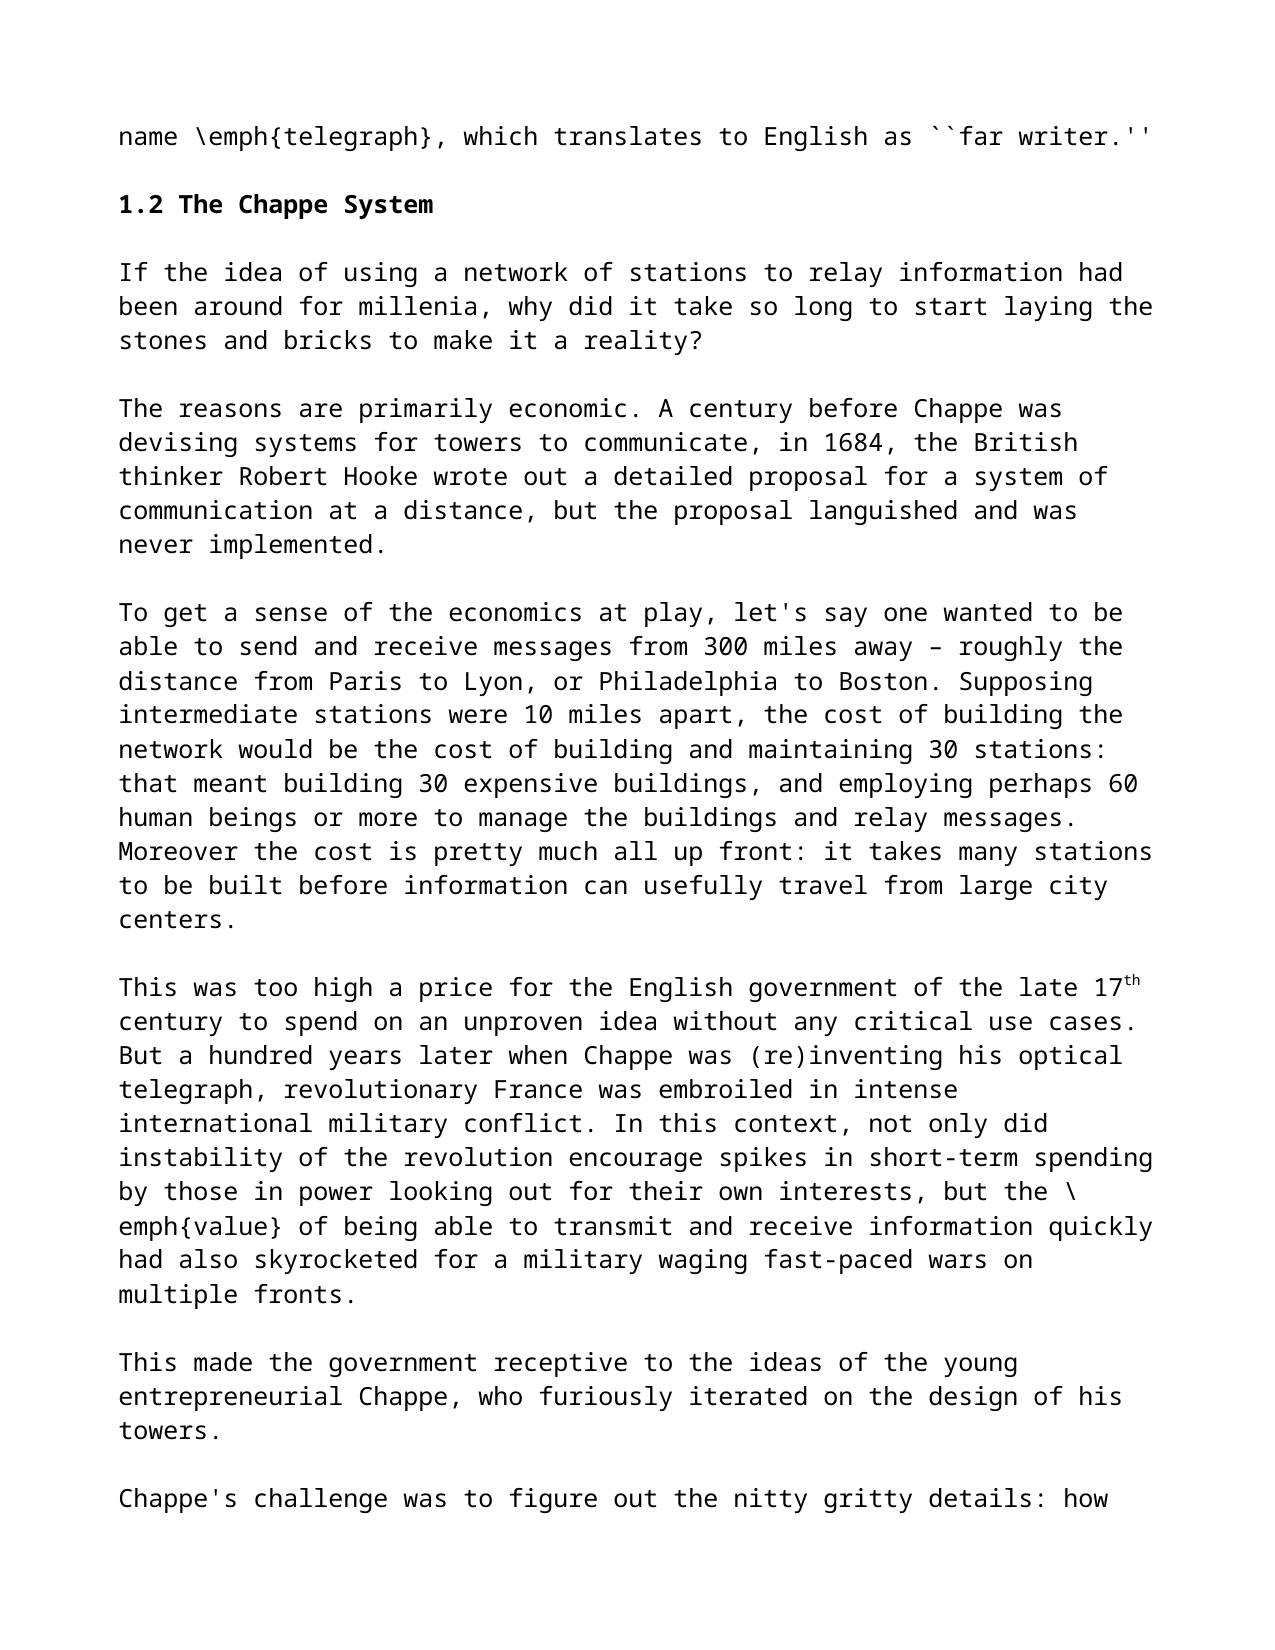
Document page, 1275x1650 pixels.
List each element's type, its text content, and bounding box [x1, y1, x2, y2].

text If the idea of using a network of stations to relay information had been around for millenia, why did it take so long to start laying the stones and bricks to make it a reality? [118, 254, 1157, 357]
text Chappe's challenge was to figure out the nitty gritty details: how [118, 1481, 1157, 1515]
text The reasons are primarily economic. A century before Chappe was devising systems for towers to communicate, in 1684, the British thinker Robert Hooke wrote out a detailed proposal for a system of communication at a distance, but the proposal languished and was never implemented. [118, 391, 1157, 561]
text To get a sense of the economics at play, let's say one wanted to be able to send and receive messages from 300 miles away – roughly the distance from Paris to Lyon, or Philadelphia to Boston. Supposing intermediate stations were 10 miles apart, the cost of building the network would be the cost of building and maintaining 30 stations: that meant building 30 expensive buildings, and employing perhaps 60 human beings or more to manage the buildings and relay messages. Moreover the cost is pretty much all up front: it takes many stations to be built before information can usefully travel from large city centers. [118, 595, 1157, 936]
text This was too high a price for the English government of the late 17th century to spend on an unproven idea without any critical use cases. But a hundred years later when Chappe was (re)inventing his optical telegraph, revolutionary France was embroiled in intense international military conflict. In this context, not only did instability of the revolution encourage spikes in short-term spending by those in power looking out for their own interests, but the \emph{value} of being able to transmit and receive information quickly had also skyrocketed for a military waging fast-paced wars on multiple fronts. [118, 970, 1157, 1310]
text name \emph{telegraph}, which translates to English as ``far writer.'' [118, 118, 1157, 152]
text 1.2 The Chappe System [118, 186, 1157, 220]
text This made the government receptive to the ideas of the young entrepreneurial Chappe, who furiously iterated on the design of his towers. [118, 1344, 1157, 1447]
